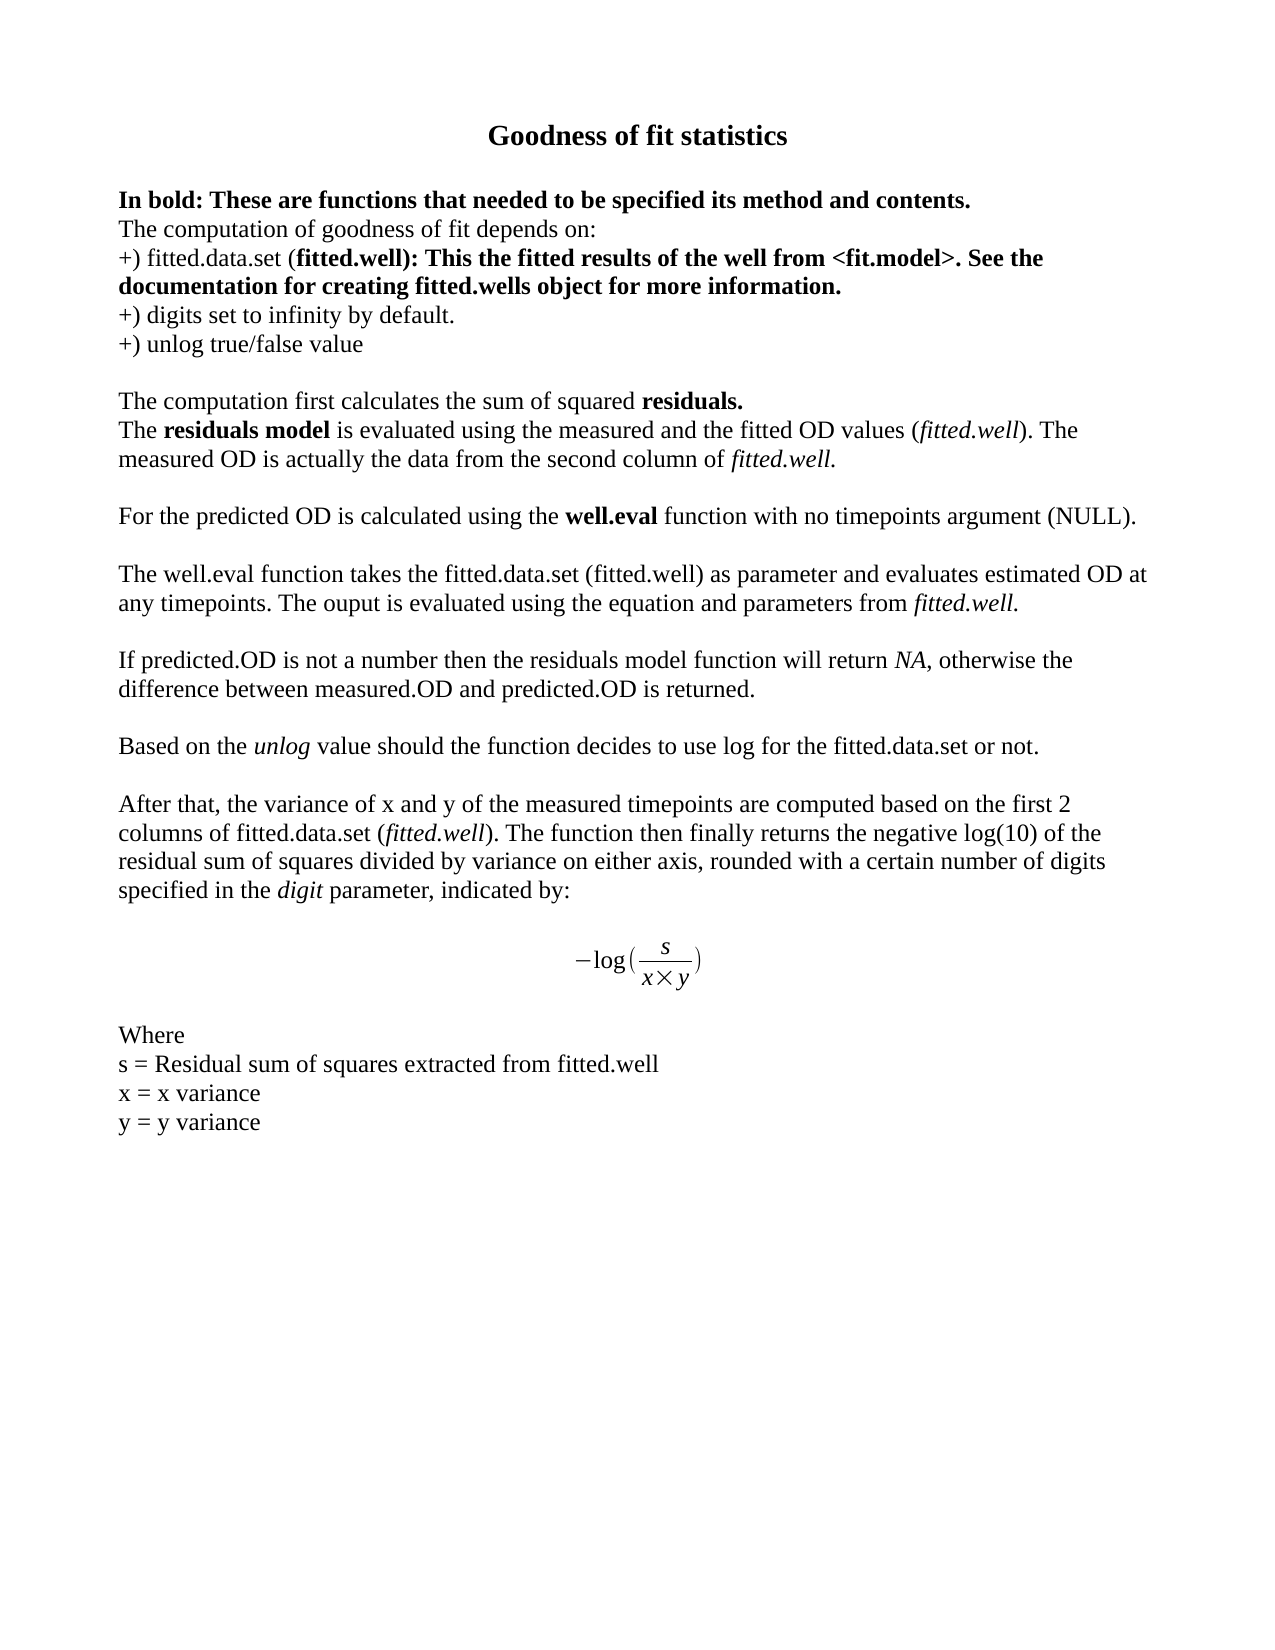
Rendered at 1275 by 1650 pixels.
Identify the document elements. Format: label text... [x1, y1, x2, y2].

text Where [118, 1020, 1157, 1049]
text Goodness of fit statistics [118, 118, 1157, 152]
text The residuals model is evaluated using the measured and the fitted OD values (fitted.well). The measured OD is actually the data from the second column of fitted.well. [118, 415, 1157, 473]
text After that, the variance of x and y of the measured timepoints are computed based on the first 2 columns of fitted.data.set (fitted.well). The function then finally returns the negative log(10) of the residual sum of squares divided by variance on either axis, rounded with a certain number of digits specified in the digit parameter, indicated by: [118, 789, 1157, 904]
text +) unlog true/false value [118, 329, 1157, 358]
text In bold: These are functions that needed to be specified its method and contents. [118, 185, 1157, 214]
text The well.eval function takes the fitted.data.set (fitted.well) as parameter and evaluates estimated OD at any timepoints. The ouput is evaluated using the equation and parameters from fitted.well. [118, 559, 1157, 616]
text y = y variance [118, 1107, 1157, 1135]
text If predicted.OD is not a number then the residuals model function will return NA, otherwise the difference between measured.OD and predicted.OD is returned. [118, 645, 1157, 703]
text s = Residual sum of squares extracted from fitted.well [118, 1049, 1157, 1078]
text x = x variance [118, 1078, 1157, 1107]
text Based on the unlog value should the function decides to use log for the fitted.data.set or not. [118, 731, 1157, 760]
text The computation first calculates the sum of squared residuals. [118, 386, 1157, 415]
text +) digits set to infinity by default. [118, 300, 1157, 329]
text The computation of goodness of fit depends on: +) fitted.data.set (fitted.well): This the fitted results of the well from <fit.model>. See the documentation for creating fitted.wells object for more information. [118, 214, 1157, 300]
text For the predicted OD is calculated using the well.eval function with no timepoints argument (NULL). [118, 501, 1157, 530]
